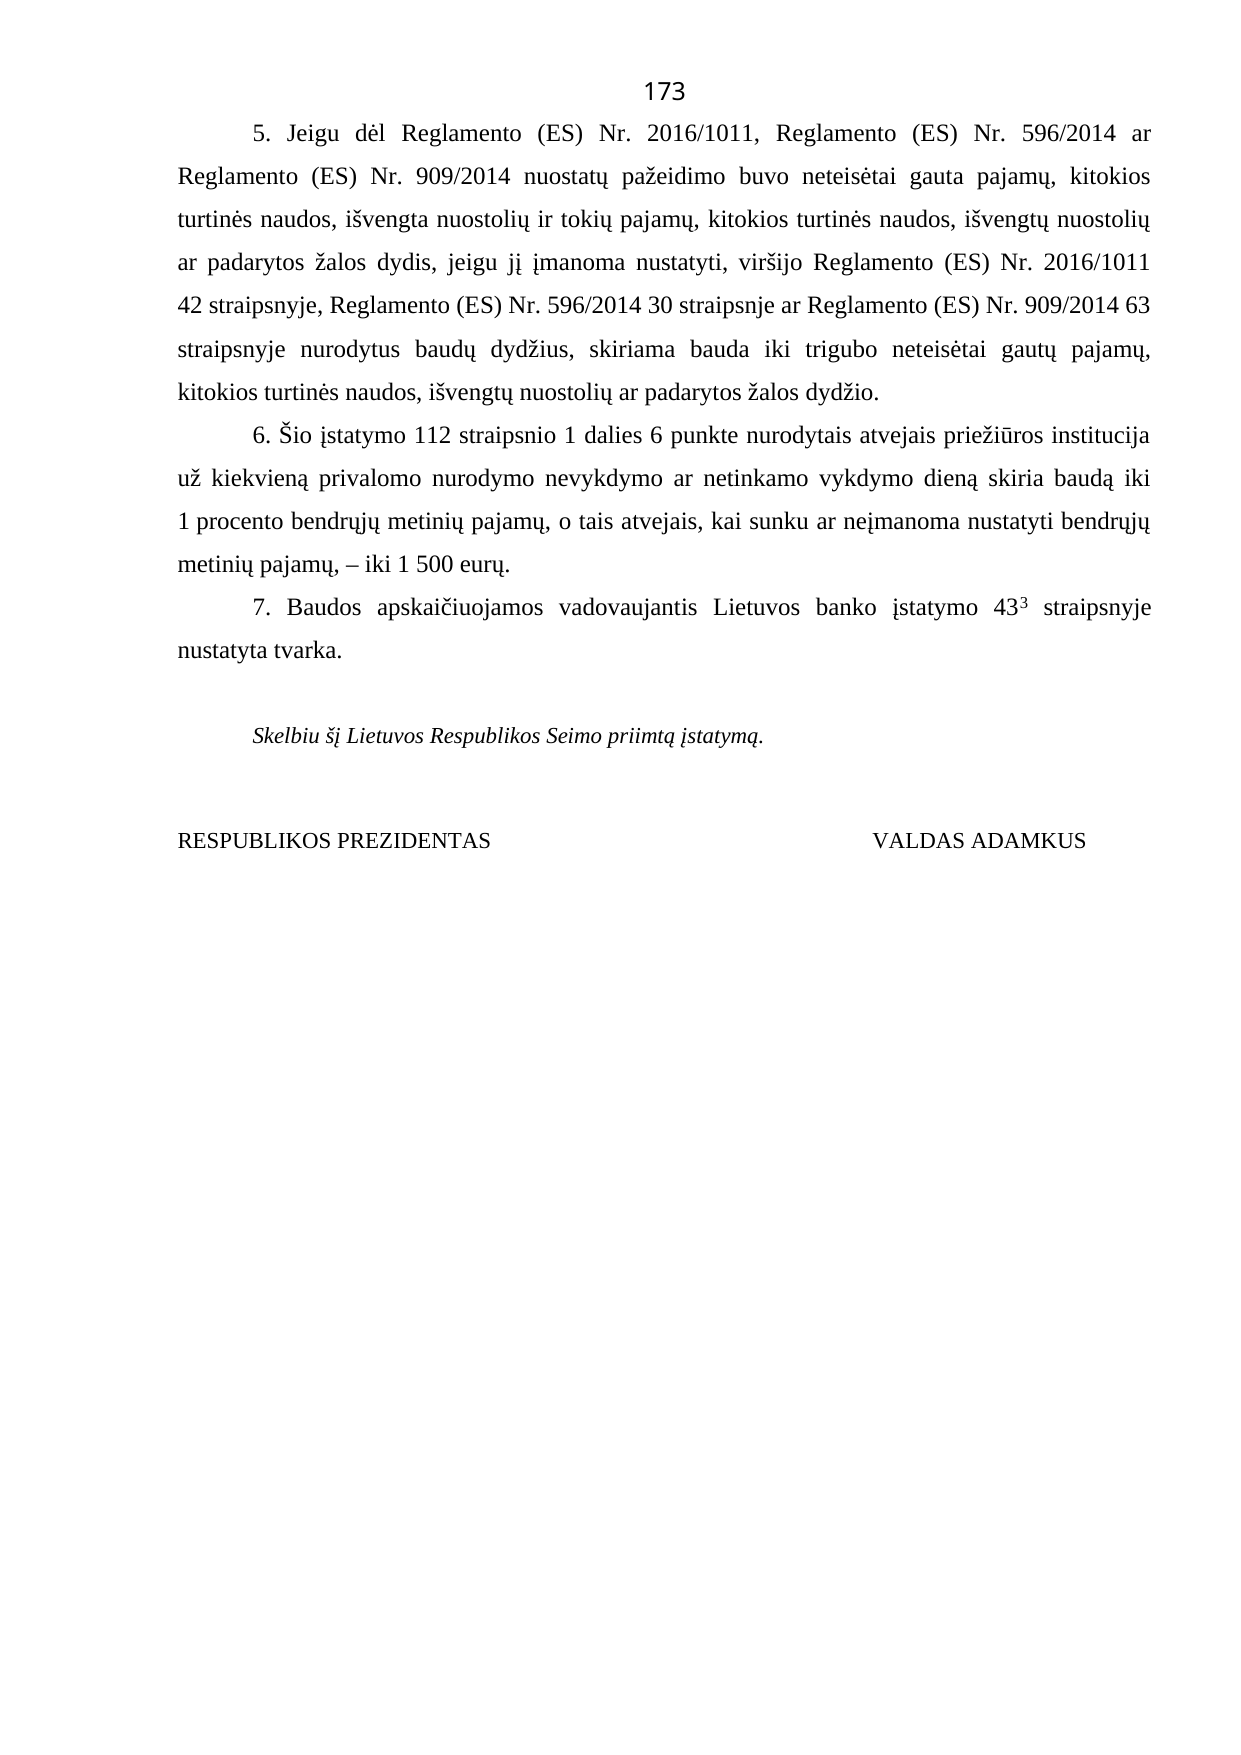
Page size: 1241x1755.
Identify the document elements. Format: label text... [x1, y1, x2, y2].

text 7. Baudos apskaičiuojamos vadovaujantis Lietuvos banko įstatymo 433 straipsnyje nustatyta tvarka. [177, 592, 1152, 664]
text 6. Šio įstatymo 112 straipsnio 1 dalies 6 punkte nurodytais atvejais priežiūros institucija už kiekvieną privalomo nurodymo nevykdymo ar netinkamo vykdymo dieną skiria baudą iki 1 procento bendrųjų metinių pajamų, o tais atvejais, kai sunku ar neįmanoma nustatyti bendrųjų metinių pajamų, – iki 1 500 eurų. [177, 420, 1152, 578]
text 5. Jeigu dėl Reglamento (ES) Nr. 2016/1011, Reglamento (ES) Nr. 596/2014 ar Reglamento (ES) Nr. 909/2014 nuostatų pažeidimo buvo neteisėtai gauta pajamų, kitokios turtinės naudos, išvengta nuostolių ir tokių pajamų, kitokios turtinės naudos, išvengtų nuostolių ar padarytos žalos dydis, jeigu jį įmanoma nustatyti, viršijo Reglamento (ES) Nr. 2016/1011 42 straipsnyje, Reglamento (ES) Nr. 596/2014 30 straipsnje ar Reglamento (ES) Nr. 909/2014 63 straipsnyje nurodytus baudų dydžius, skiriama bauda iki trigubo neteisėtai gautų pajamų, kitokios turtinės naudos, išvengtų nuostolių ar padarytos žalos dydžio. [177, 118, 1152, 406]
text RESPUBLIKOS PREZIDENTAS VALDAS ADAMKUS [177, 827, 1152, 854]
text Skelbiu šį Lietuvos Respublikos Seimo priimtą įstatymą. [177, 722, 1152, 748]
